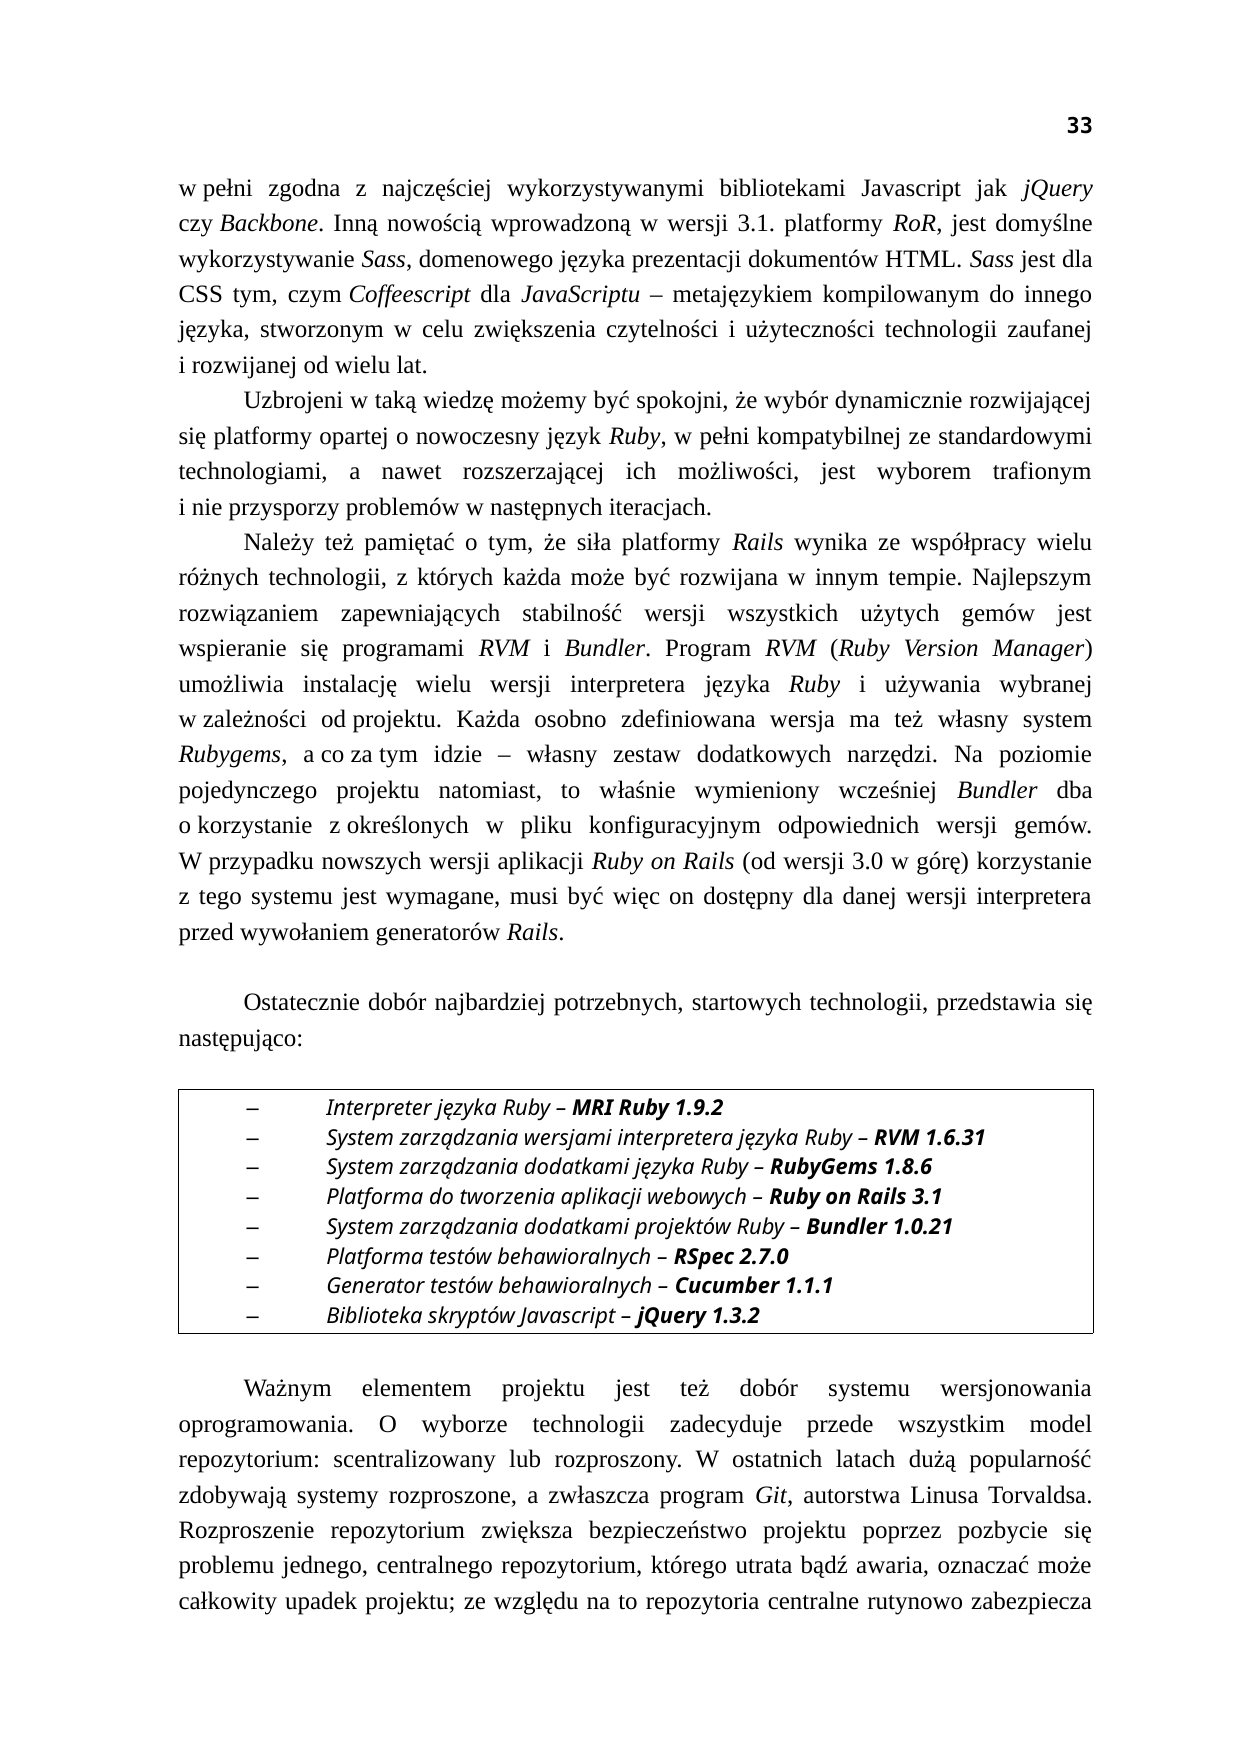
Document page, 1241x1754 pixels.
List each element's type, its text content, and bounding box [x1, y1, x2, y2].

list System zarządzania dodatkami języka Ruby – RubyGems 1.8.6 [179, 1148, 1093, 1178]
list System zarządzania dodatkami projektów Ruby – Bundler 1.0.21 [179, 1208, 1093, 1238]
text w pełni zgodna z najczęściej wykorzystywanymi bibliotekami Javascript jak jQuery czy Backbone. Inną nowością wprowadzoną w wersji 3.1. platformy RoR, jest domyślne wykorzystywanie Sass, domenowego języka prezentacji dokumentów HTML. Sass jest dla CSS tym, czym Coffeescript dla JavaScriptu – metajęzykiem kompilowanym do innego języka, stworzonym w celu zwiększenia czytelności i użyteczności technologii zaufanej i rozwijanej od wielu lat. [178, 168, 1093, 380]
list Biblioteka skryptów Javascript – jQuery 1.3.2 [179, 1297, 1093, 1333]
list Interpreter języka Ruby – MRI Ruby 1.9.2 [179, 1090, 1093, 1118]
list System zarządzania wersjami interpretera języka Ruby – RVM 1.6.31 [179, 1118, 1093, 1148]
text Należy też pamiętać o tym, że siła platformy Rails wynika ze współpracy wielu różnych technologii, z których każda może być rozwijana w innym tempie. Najlepszym rozwiązaniem zapewniających stabilność wersji wszystkich użytych gemów jest wspieranie się programami RVM i Bundler. Program RVM (Ruby Version Manager) umożliwia instalację wielu wersji interpretera języka Ruby i używania wybranej w zależności od projektu. Każda osobno zdefiniowana wersja ma też własny system Rubygems, a co za tym idzie – własny zestaw dodatkowych narzędzi. Na poziomie pojedynczego projektu natomiast, to właśnie wymieniony wcześniej Bundler dba o korzystanie z określonych w pliku konfiguracyjnym odpowiednich wersji gemów. W przypadku nowszych wersji aplikacji Ruby on Rails (od wersji 3.0 w górę) korzystanie z tego systemu jest wymagane, musi być więc on dostępny dla danej wersji interpretera przed wywołaniem generatorów Rails. [178, 522, 1093, 947]
list Platforma testów behawioralnych – RSpec 2.7.0 [179, 1238, 1093, 1267]
text Ważnym elementem projektu jest też dobór systemu wersjonowania oprogramowania. O wyborze technologii zadecyduje przede wszystkim model repozytorium: scentralizowany lub rozproszony. W ostatnich latach dużą popularność zdobywają systemy rozproszone, a zwłaszcza program Git, autorstwa Linusa Torvaldsa. Rozproszenie repozytorium zwiększa bezpieczeństwo projektu poprzez pozbycie się problemu jednego, centralnego repozytorium, którego utrata bądź awaria, oznaczać może całkowity upadek projektu; ze względu na to repozytoria centralne rutynowo zabezpiecza [178, 1368, 1093, 1616]
text Ostatecznie dobór najbardziej potrzebnych, startowych technologii, przedstawia się następująco: [178, 982, 1093, 1053]
list Platforma do tworzenia aplikacji webowych – Ruby on Rails 3.1 [179, 1178, 1093, 1208]
list Generator testów behawioralnych – Cucumber 1.1.1 [179, 1267, 1093, 1297]
text Uzbrojeni w taką wiedzę możemy być spokojni, że wybór dynamicznie rozwijającej się platformy opartej o nowoczesny język Ruby, w pełni kompatybilnej ze standardowymi technologiami, a nawet rozszerzającej ich możliwości, jest wyborem trafionym i nie przysporzy problemów w następnych iteracjach. [178, 380, 1093, 522]
